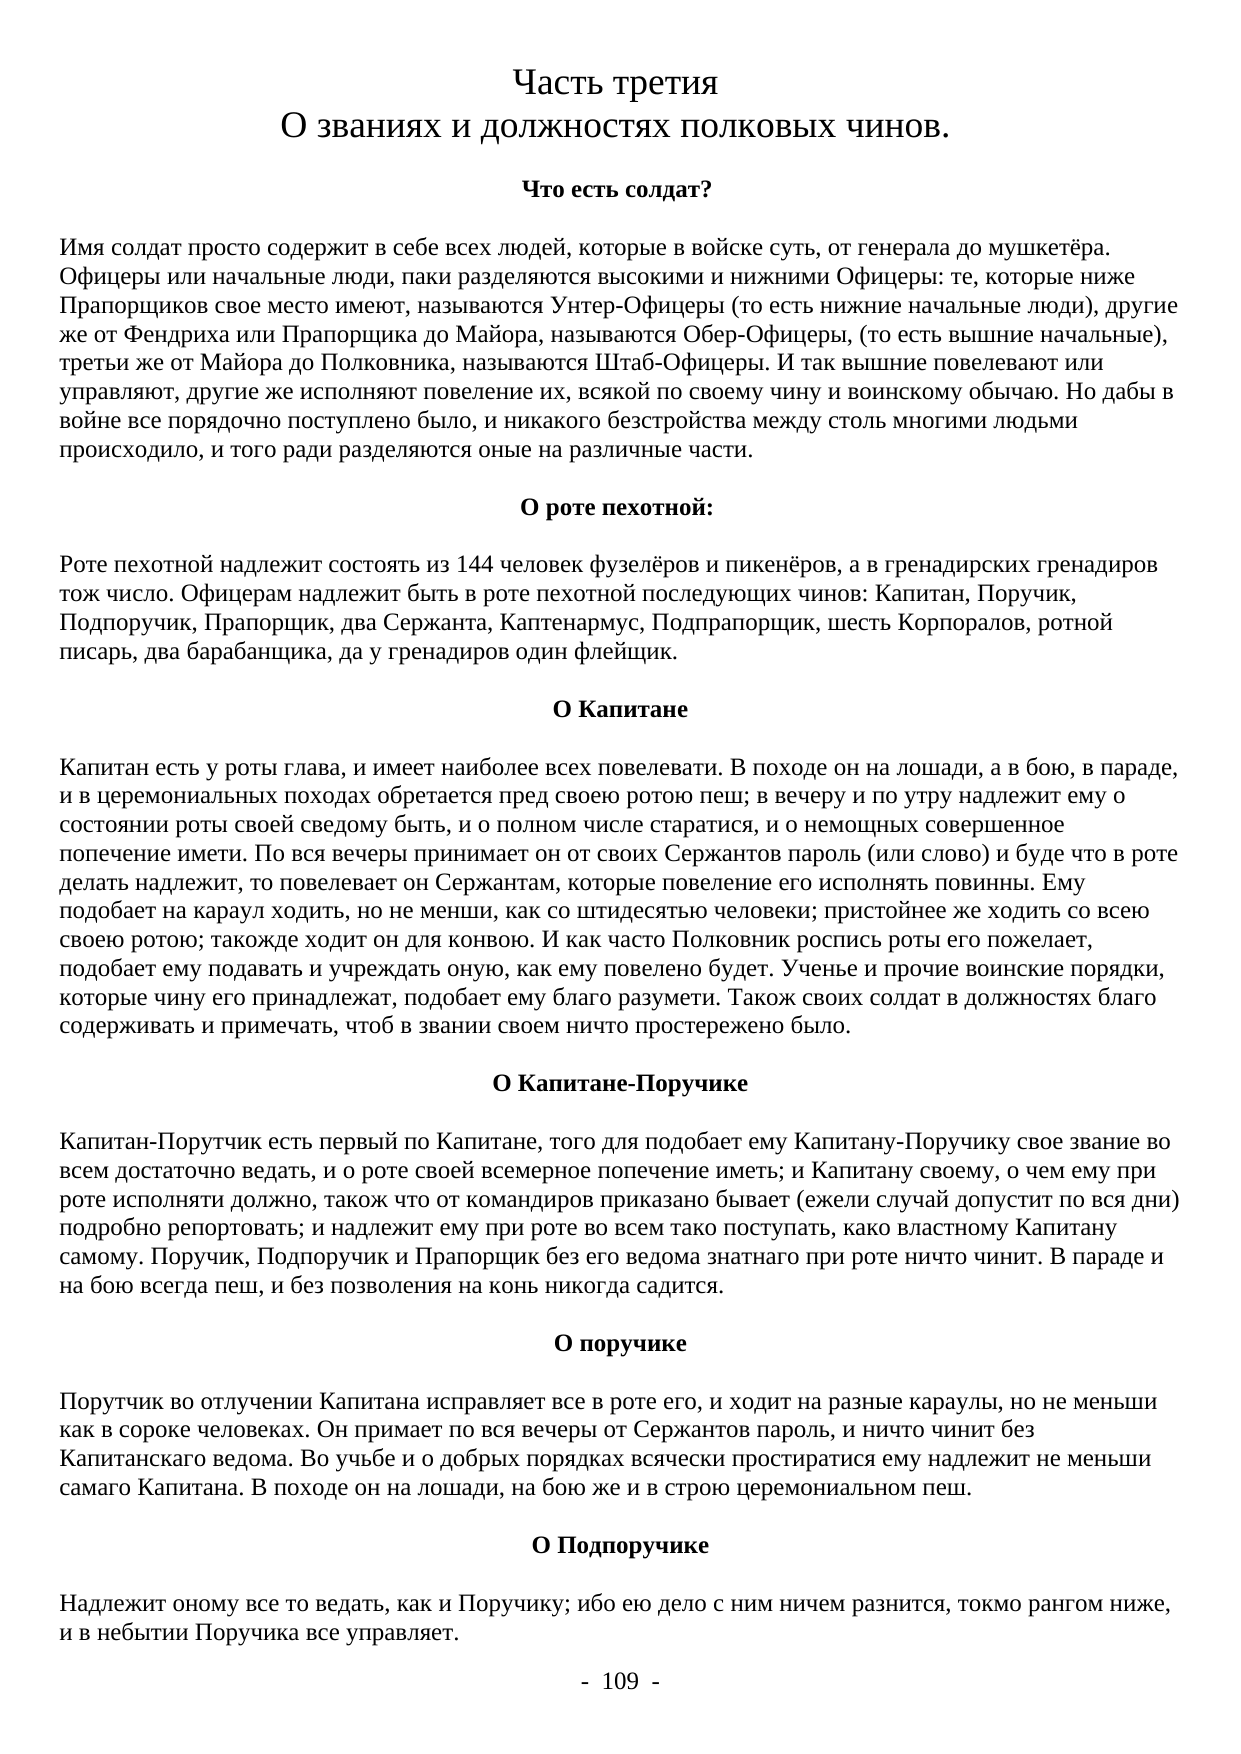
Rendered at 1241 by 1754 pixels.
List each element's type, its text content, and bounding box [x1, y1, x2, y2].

text О Подпоручике [59, 1530, 1181, 1559]
text Капитан есть у роты глава, и имеет наиболее всех повелевати. В походе он на лошади, а в бою, в параде, и в церемониальных походах обретается пред своею ротою пеш; в вечеру и по утру надлежит ему о состоянии роты своей сведому быть, и о полном числе старатися, и о немощных совершенное попечение имети. По вся вечеры принимает он от своих Сержантов пароль (или слово) и буде что в роте делать надлежит, то повелевает он Сержантам, которые повеление его исполнять повинны. Ему подобает на караул ходить, но не менши, как со штидесятью человеки; пристойнее же ходить со всею своею ротою; такожде ходит он для конвою. И как часто Полковник роспись роты его пожелает, подобает ему подавать и учреждать оную, как ему повелено будет. Ученье и прочие воинские порядки, которые чину его принадлежат, подобает ему благо разумети. Також своих солдат в должностях благо содерживать и примечать, чтоб в звании своем ничто простережено было. [59, 752, 1181, 1039]
text О роте пехотной: [59, 492, 1181, 520]
text Капитан-Порутчик есть первый по Капитане, того для подобает ему Капитану-Поручику свое звание во всем достаточно ведать, и о роте своей всемерное попечение иметь; и Капитану своему, о чем ему при роте исполняти должно, також что от командиров приказано бывает (ежели случай допустит по вся дни) подробно репортовать; и надлежит ему при роте во всем тако поступать, како властному Капитану самому. Поручик, Подпоручик и Прапорщик без его ведома знатнаго при роте ничто чинит. В параде и на бою всегда пеш, и без позволения на конь никогда садится. [59, 1126, 1181, 1299]
text Роте пехотной надлежит состоять из 144 человек фузелёров и пикенёров, а в гренадирских гренадиров тож число. Офицерам надлежит быть в роте пехотной последующих чинов: Капитан, Поручик, Подпоручик, Прапорщик, два Сержанта, Каптенармус, Подпрапорщик, шесть Корпоралов, ротной писарь, два барабанщика, да у гренадиров один флейщик. [59, 549, 1181, 664]
text Что есть солдат? [59, 174, 1181, 203]
text Порутчик во отлучении Капитана исправляет все в роте его, и ходит на разные караулы, но не меньши как в сороке человеках. Он примает по вся вечеры от Сержантов пароль, и ничто чинит без Капитанскаго ведома. Во учьбе и о добрых порядках всячески простиратися ему надлежит не меньши самаго Капитана. В походе он на лошади, на бою же и в строю церемониальном пеш. [59, 1386, 1181, 1501]
text О Капитане-Поручике [59, 1068, 1181, 1097]
text Надлежит оному все то ведать, как и Поручику; ибо ею дело с ним ничем разнится, токмо рангом ниже, и в небытии Поручика все управляет. [59, 1588, 1181, 1645]
text Имя солдат просто содержит в себе всех людей, которые в войске суть, от генерала до мушкетёра. Офицеры или начальные люди, паки разделяются высокими и нижними Офицеры: те, которые ниже Прапорщиков свое место имеют, называются Унтер-Офицеры (то есть нижние начальные люди), другие же от Фендриха или Прапорщика до Майора, называются Обер-Офицеры, (то есть вышние начальные), третьи же от Майора до Полковника, называются Штаб-Офицеры. И так вышние повелевают или управляют, другие же исполняют повеление их, всякой по своему чину и воинскому обычаю. Но дабы в войне все порядочно поступлено было, и никакого безстройства между столь многими людьми происходило, и того ради разделяются оные на различные части. [59, 232, 1181, 462]
text О Капитане [59, 694, 1181, 722]
text О поручике [59, 1328, 1181, 1357]
text Часть третия О званиях и должностях полковых чинов. [59, 59, 1181, 145]
